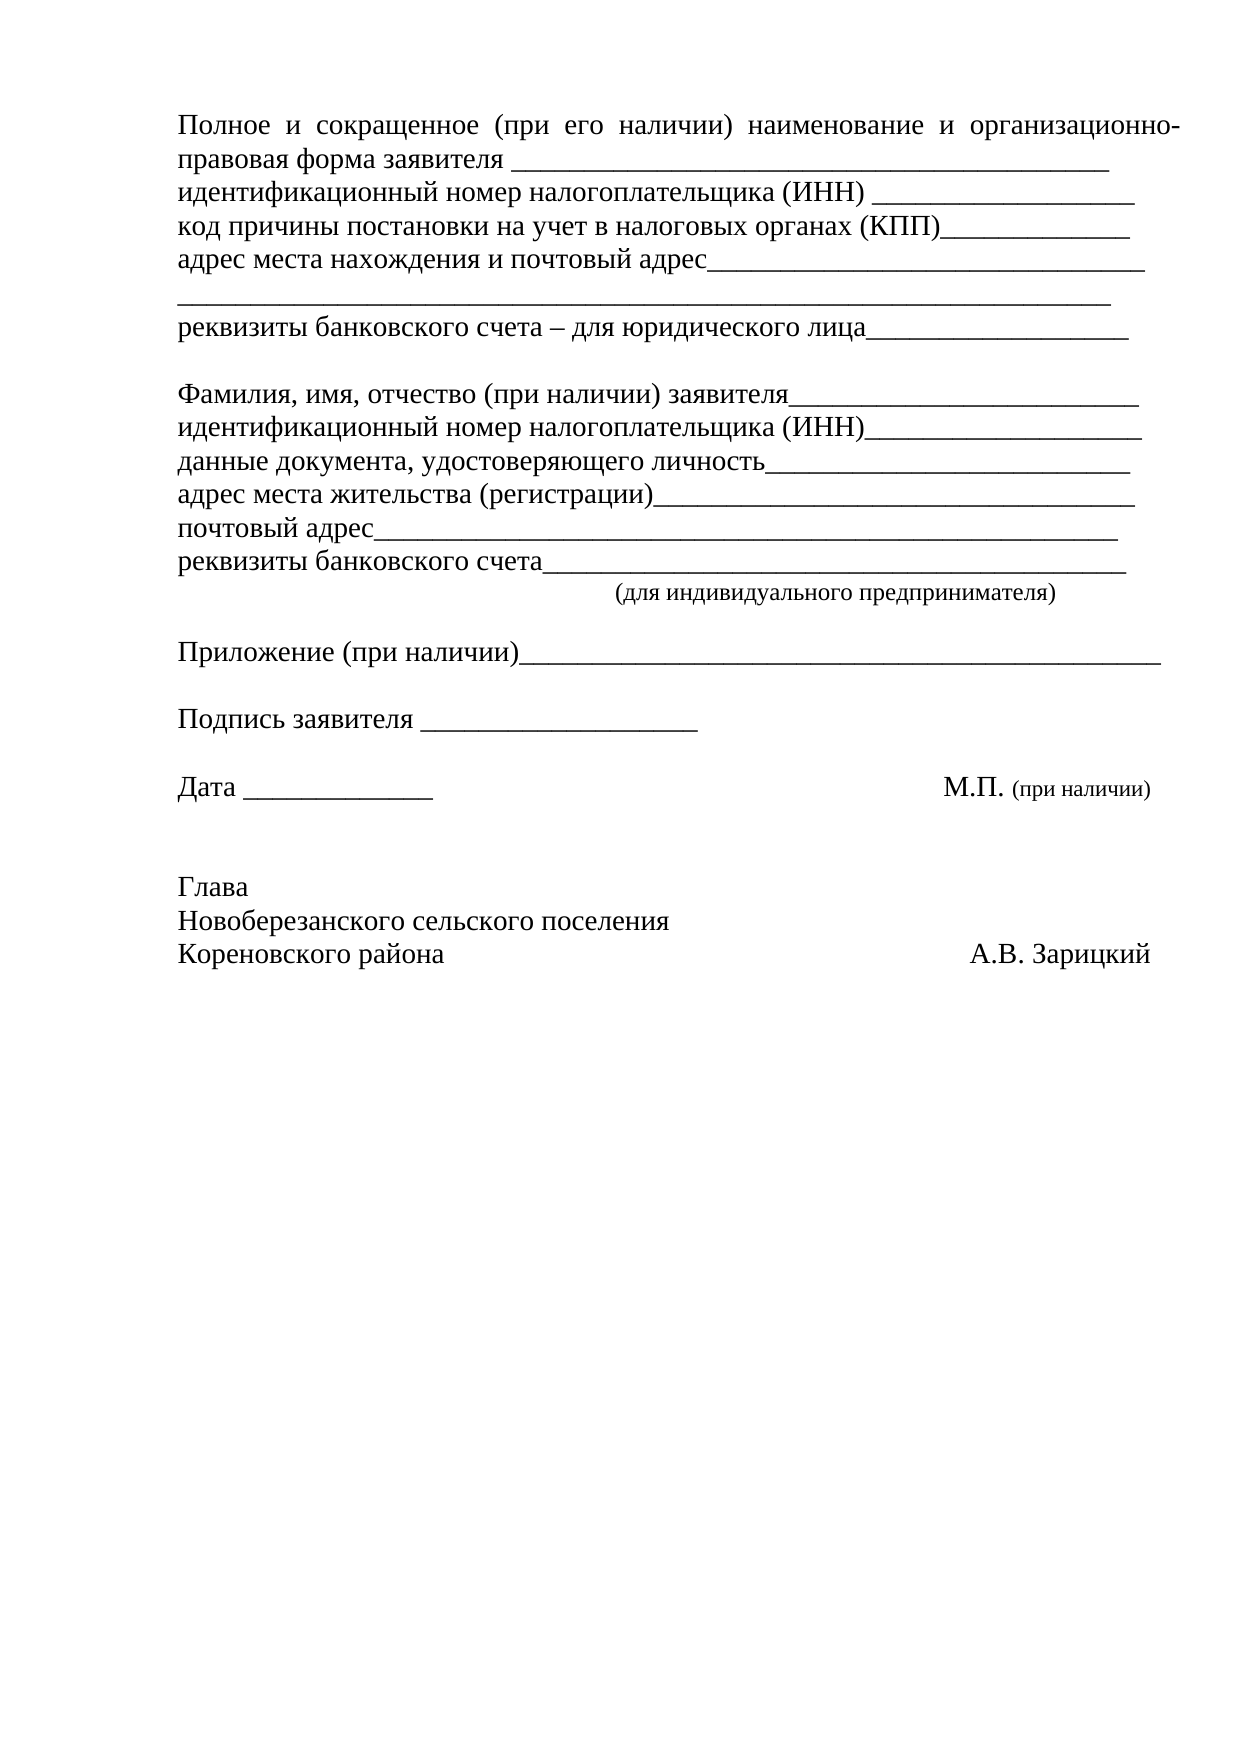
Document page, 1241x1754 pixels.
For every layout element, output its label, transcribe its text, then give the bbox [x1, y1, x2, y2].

text реквизиты банковского счета________________________________________ [177, 543, 1181, 577]
text Дата _____________ М.П. (при наличии) [177, 769, 1181, 802]
text Кореновского района А.В. Зарицкий [177, 936, 1181, 970]
text ________________________________________________________________ [177, 275, 1181, 309]
text идентификационный номер налогоплательщика (ИНН)___________________ [177, 409, 1181, 443]
text код причины постановки на учет в налоговых органах (КПП)_____________ [177, 208, 1181, 242]
text Подпись заявителя ___________________ [177, 702, 1181, 735]
text почтовый адрес___________________________________________________ [177, 510, 1181, 543]
text реквизиты банковского счета – для юридического лица__________________ [177, 309, 1181, 342]
text (для индивидуального предпринимателя) [177, 577, 1181, 606]
text идентификационный номер налогоплательщика (ИНН) __________________ [177, 174, 1181, 208]
text Полное и сокращенное (при его наличии) наименование и организационно-правовая форма заявителя _________________________________________ [177, 107, 1181, 174]
text данные документа, удостоверяющего личность_________________________ [177, 443, 1181, 476]
text адрес места жительства (регистрации)_________________________________ [177, 476, 1181, 510]
text адрес места нахождения и почтовый адрес______________________________ [177, 242, 1181, 275]
text Новоберезанского сельского поселения [177, 903, 1181, 936]
text Приложение (при наличии)____________________________________________ [177, 634, 1181, 668]
text Глава [177, 869, 1181, 903]
text Фамилия, имя, отчество (при наличии) заявителя________________________ [177, 376, 1181, 409]
